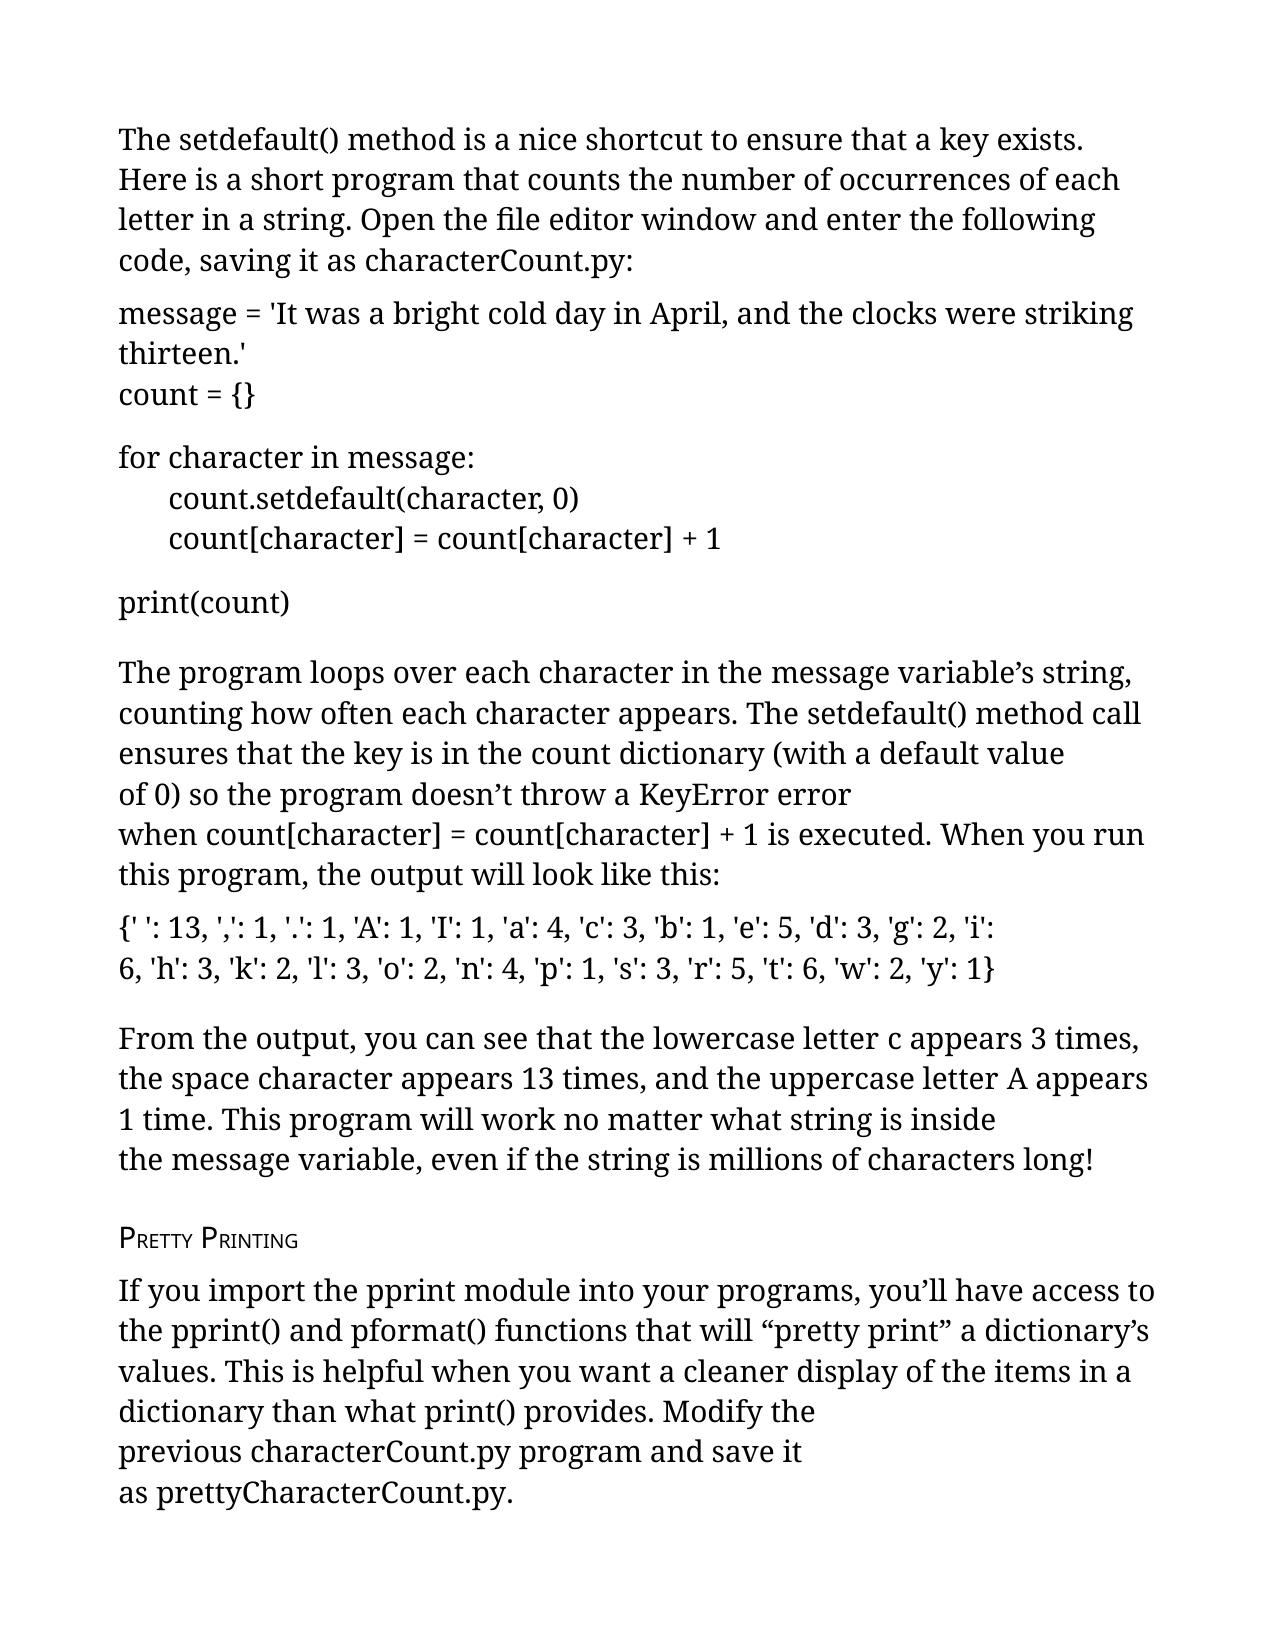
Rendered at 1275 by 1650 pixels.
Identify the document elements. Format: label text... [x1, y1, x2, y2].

text {' ': 13, ',': 1, '.': 1, 'A': 1, 'I': 1, 'a': 4, 'c': 3, 'b': 1, 'e': 5, 'd': 3, 'g': 2, 'i': [118, 907, 1157, 947]
text 6, 'h': 3, 'k': 2, 'l': 3, 'o': 2, 'n': 4, 'p': 1, 's': 3, 'r': 5, 't': 6, 'w': 2, 'y': 1} [118, 947, 1157, 988]
text count[character] = count[character] + 1 [118, 518, 1157, 558]
text The setdefault() method is a nice shortcut to ensure that a key exists. Here is a short program that counts the number of occurrences of each letter in a string. Open the file editor window and enter the following code, saving it as characterCount.py: [118, 118, 1157, 280]
text message = 'It was a bright cold day in April, and the clocks were striking thirteen.' [118, 292, 1157, 373]
text count.setdefault(character, 0) [118, 478, 1157, 518]
text count = {} [118, 373, 1157, 413]
text print(count) [118, 582, 1157, 622]
text The program loops over each character in the message variable’s string, counting how often each character appears. The setdefault() method call ensures that the key is in the count dictionary (with a default value of 0) so the program doesn’t throw a KeyError error when count[character] = count[character] + 1 is executed. When you run this program, the output will look like this: [118, 652, 1157, 894]
text If you import the pprint module into your programs, you’ll have access to the pprint() and pformat() functions that will “pretty print” a dictionary’s values. This is helpful when you want a cleaner display of the items in a dictionary than what print() provides. Modify the previous characterCount.py program and save it as prettyCharacterCount.py. [118, 1269, 1157, 1512]
text From the output, you can see that the lowercase letter c appears 3 times, the space character appears 13 times, and the uppercase letter A appears 1 time. This program will work no matter what string is inside the message variable, even if the string is millions of characters long! [118, 1017, 1157, 1179]
text for character in message: [118, 437, 1157, 478]
subtitle Pretty Printing [118, 1216, 1157, 1257]
